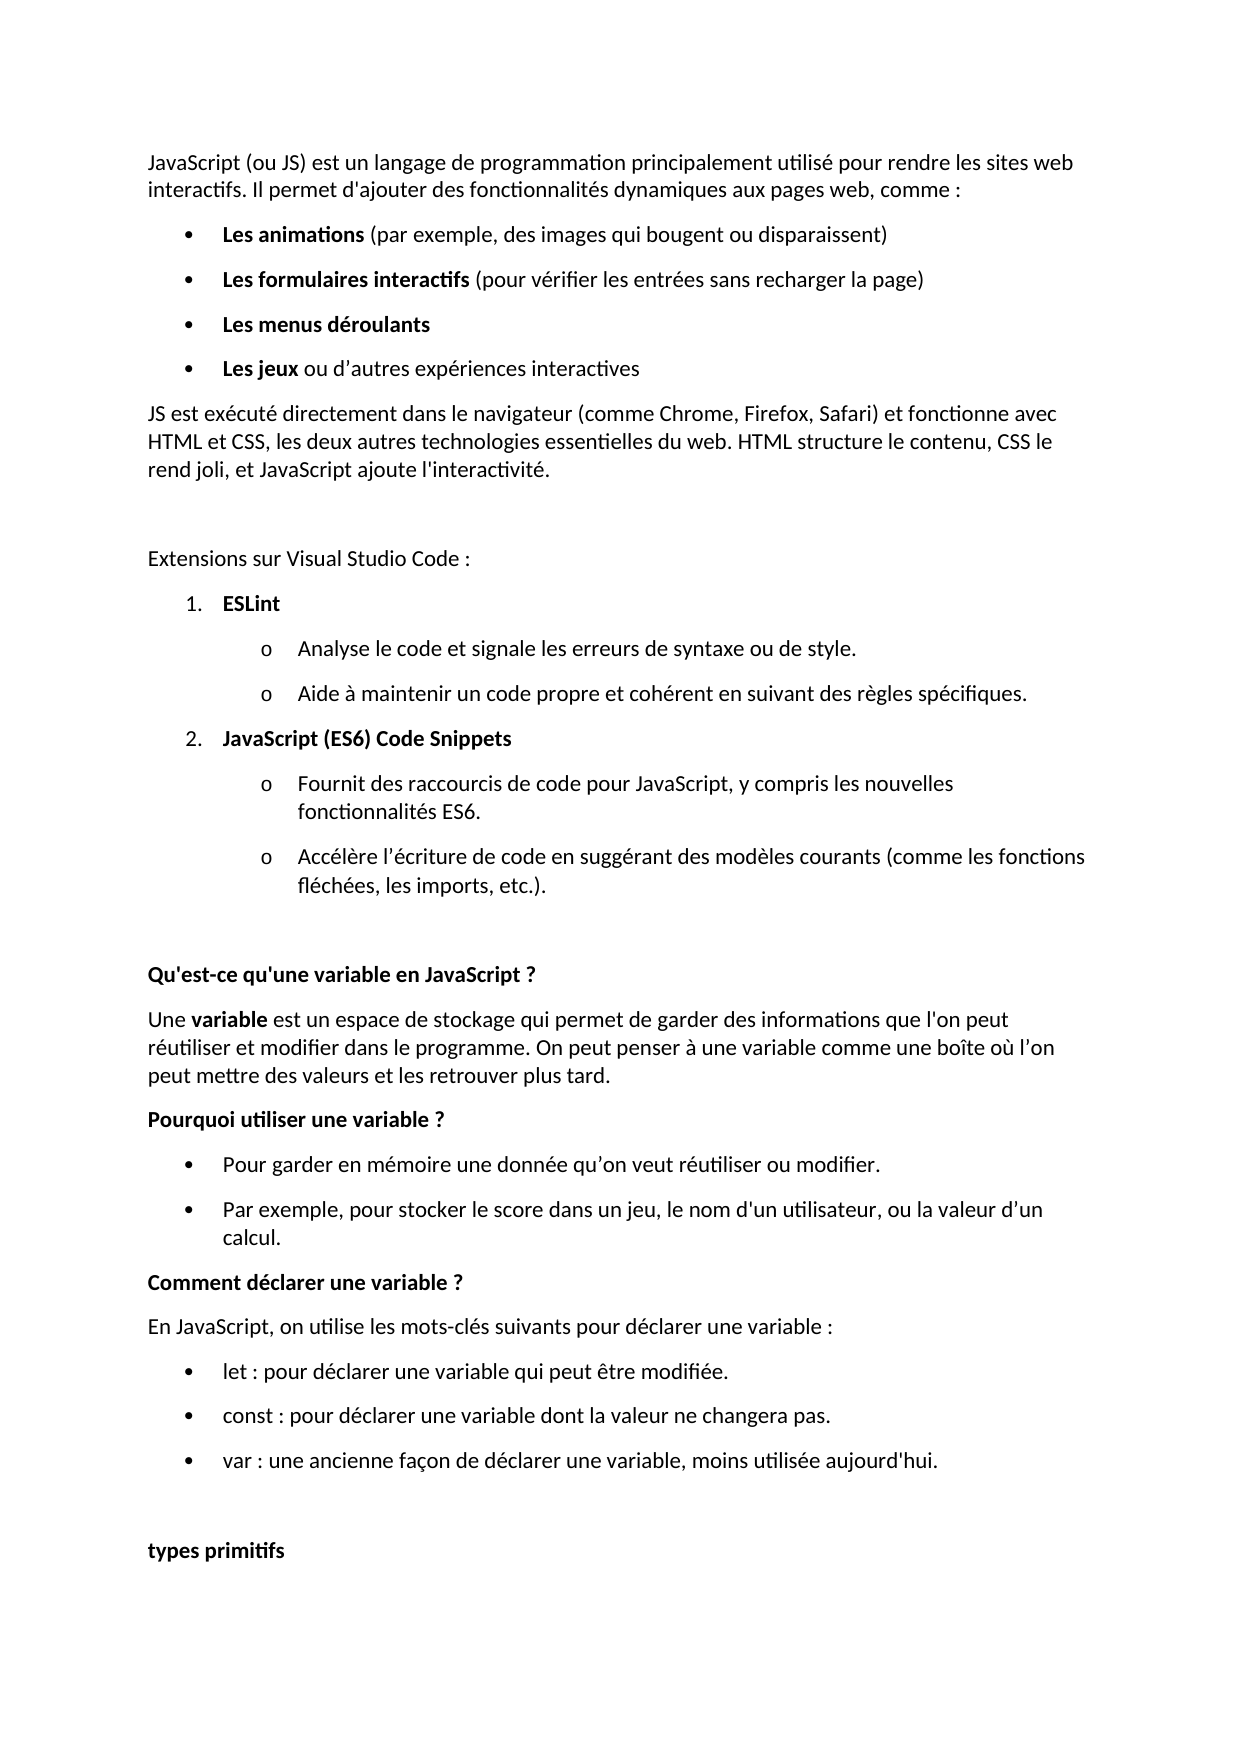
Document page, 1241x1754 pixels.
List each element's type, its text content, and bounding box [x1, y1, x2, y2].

list Les formulaires interactifs (pour vérifier les entrées sans recharger la page) [185, 265, 1093, 293]
text JavaScript (ou JS) est un langage de programmation principalement utilisé pour rendre les sites web interactifs. Il permet d'ajouter des fonctionnalités dynamiques aux pages web, comme : [148, 148, 1093, 204]
list Aide à maintenir un code propre et cohérent en suivant des règles spécifiques. [260, 679, 1093, 708]
text Pourquoi utiliser une variable ? [148, 1106, 1093, 1133]
list const : pour déclarer une variable dont la valeur ne changera pas. [185, 1402, 1093, 1430]
list JavaScript (ES6) Code Snippets [185, 724, 1093, 752]
list Pour garder en mémoire une donnée qu’on veut réutiliser ou modifier. [185, 1150, 1093, 1178]
text En JavaScript, on utilise les mots-clés suivants pour déclarer une variable : [148, 1312, 1093, 1340]
list Les animations (par exemple, des images qui bougent ou disparaissent) [185, 220, 1093, 248]
text Extensions sur Visual Studio Code : [148, 544, 1093, 572]
list Fournit des raccourcis de code pour JavaScript, y compris les nouvelles fonctionnalités ES6. [260, 769, 1093, 826]
list let : pour déclarer une variable qui peut être modifiée. [185, 1357, 1093, 1385]
text Comment déclarer une variable ? [148, 1268, 1093, 1296]
list Les jeux ou d’autres expériences interactives [185, 354, 1093, 382]
list var : une ancienne façon de déclarer une variable, moins utilisée aujourd'hui. [185, 1446, 1093, 1474]
text Une variable est un espace de stockage qui permet de garder des informations que l'on peut réutiliser et modifier dans le programme. On peut penser à une variable comme une boîte où l’on peut mettre des valeurs et les retrouver plus tard. [148, 1005, 1093, 1089]
text types primitifs [148, 1536, 1093, 1564]
list Analyse le code et signale les erreurs de syntaxe ou de style. [260, 634, 1093, 662]
list ESLint [185, 589, 1093, 617]
list Les menus déroulants [185, 310, 1093, 338]
list Accélère l’écriture de code en suggérant des modèles courants (comme les fonctions fléchées, les imports, etc.). [260, 842, 1093, 899]
text JS est exécuté directement dans le navigateur (comme Chrome, Firefox, Safari) et fonctionne avec HTML et CSS, les deux autres technologies essentielles du web. HTML structure le contenu, CSS le rend joli, et JavaScript ajoute l'interactivité. [148, 399, 1093, 483]
text Qu'est-ce qu'une variable en JavaScript ? [148, 960, 1093, 988]
list Par exemple, pour stocker le score dans un jeu, le nom d'un utilisateur, ou la valeur d’un calcul. [185, 1195, 1093, 1251]
